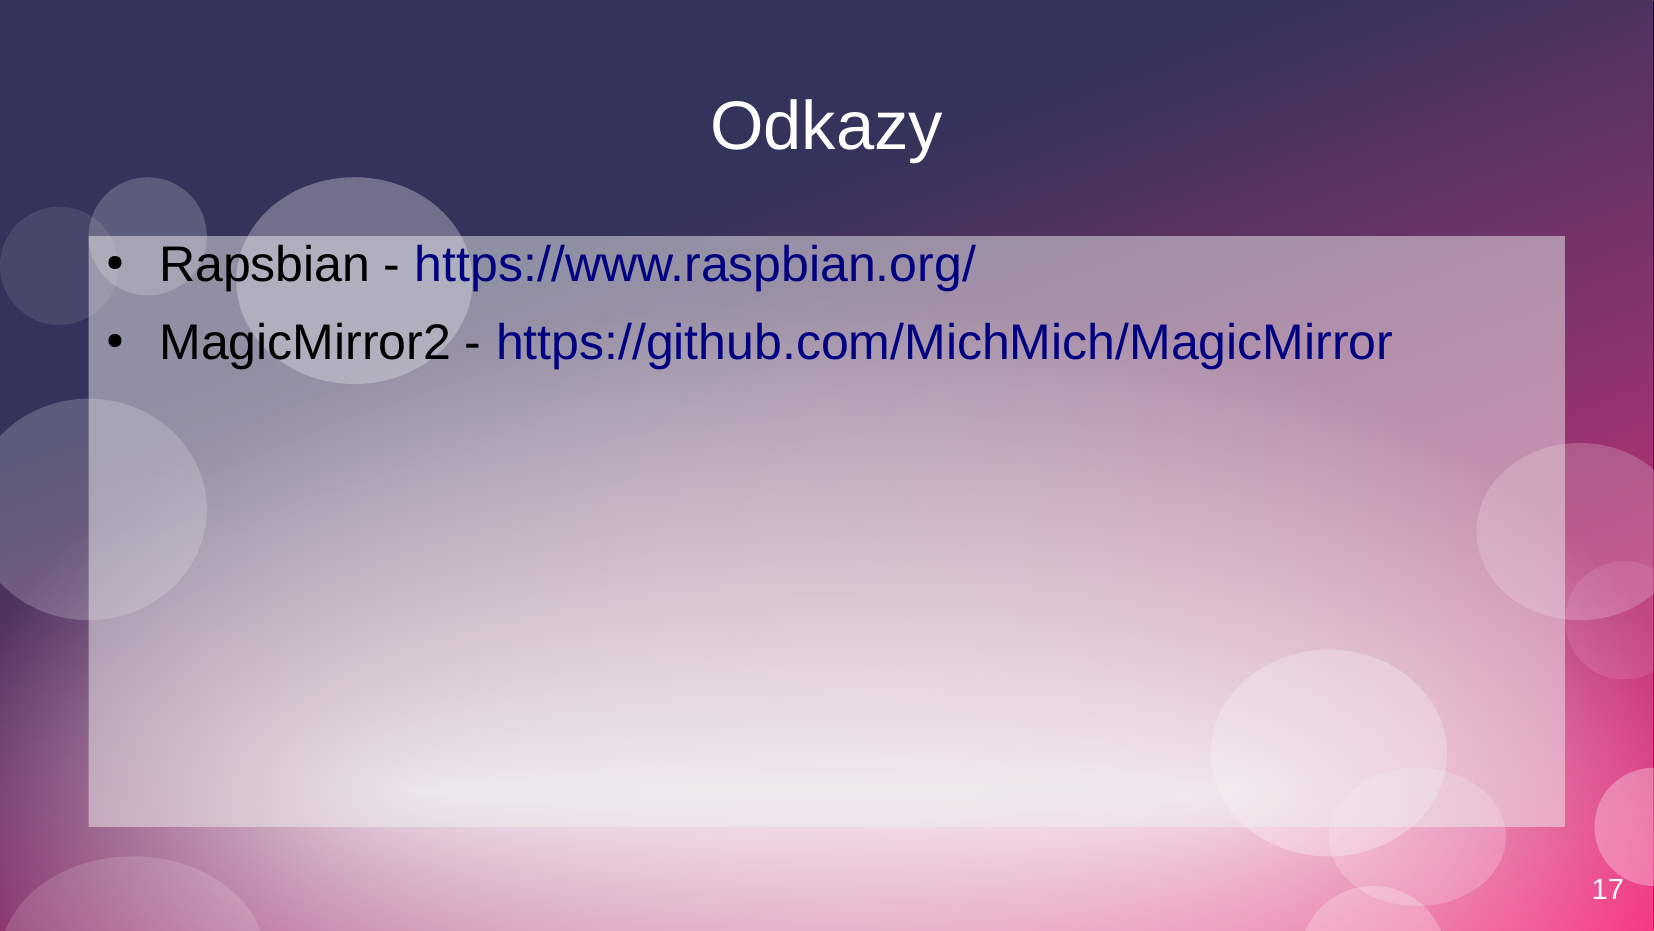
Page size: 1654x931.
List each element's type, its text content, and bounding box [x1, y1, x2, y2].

list Rapsbian - https://www.raspbian.org/ MagicMirror2 - https://github.com/MichMich/MagicMirror [88, 236, 1565, 827]
title Odkazy [88, 44, 1565, 207]
